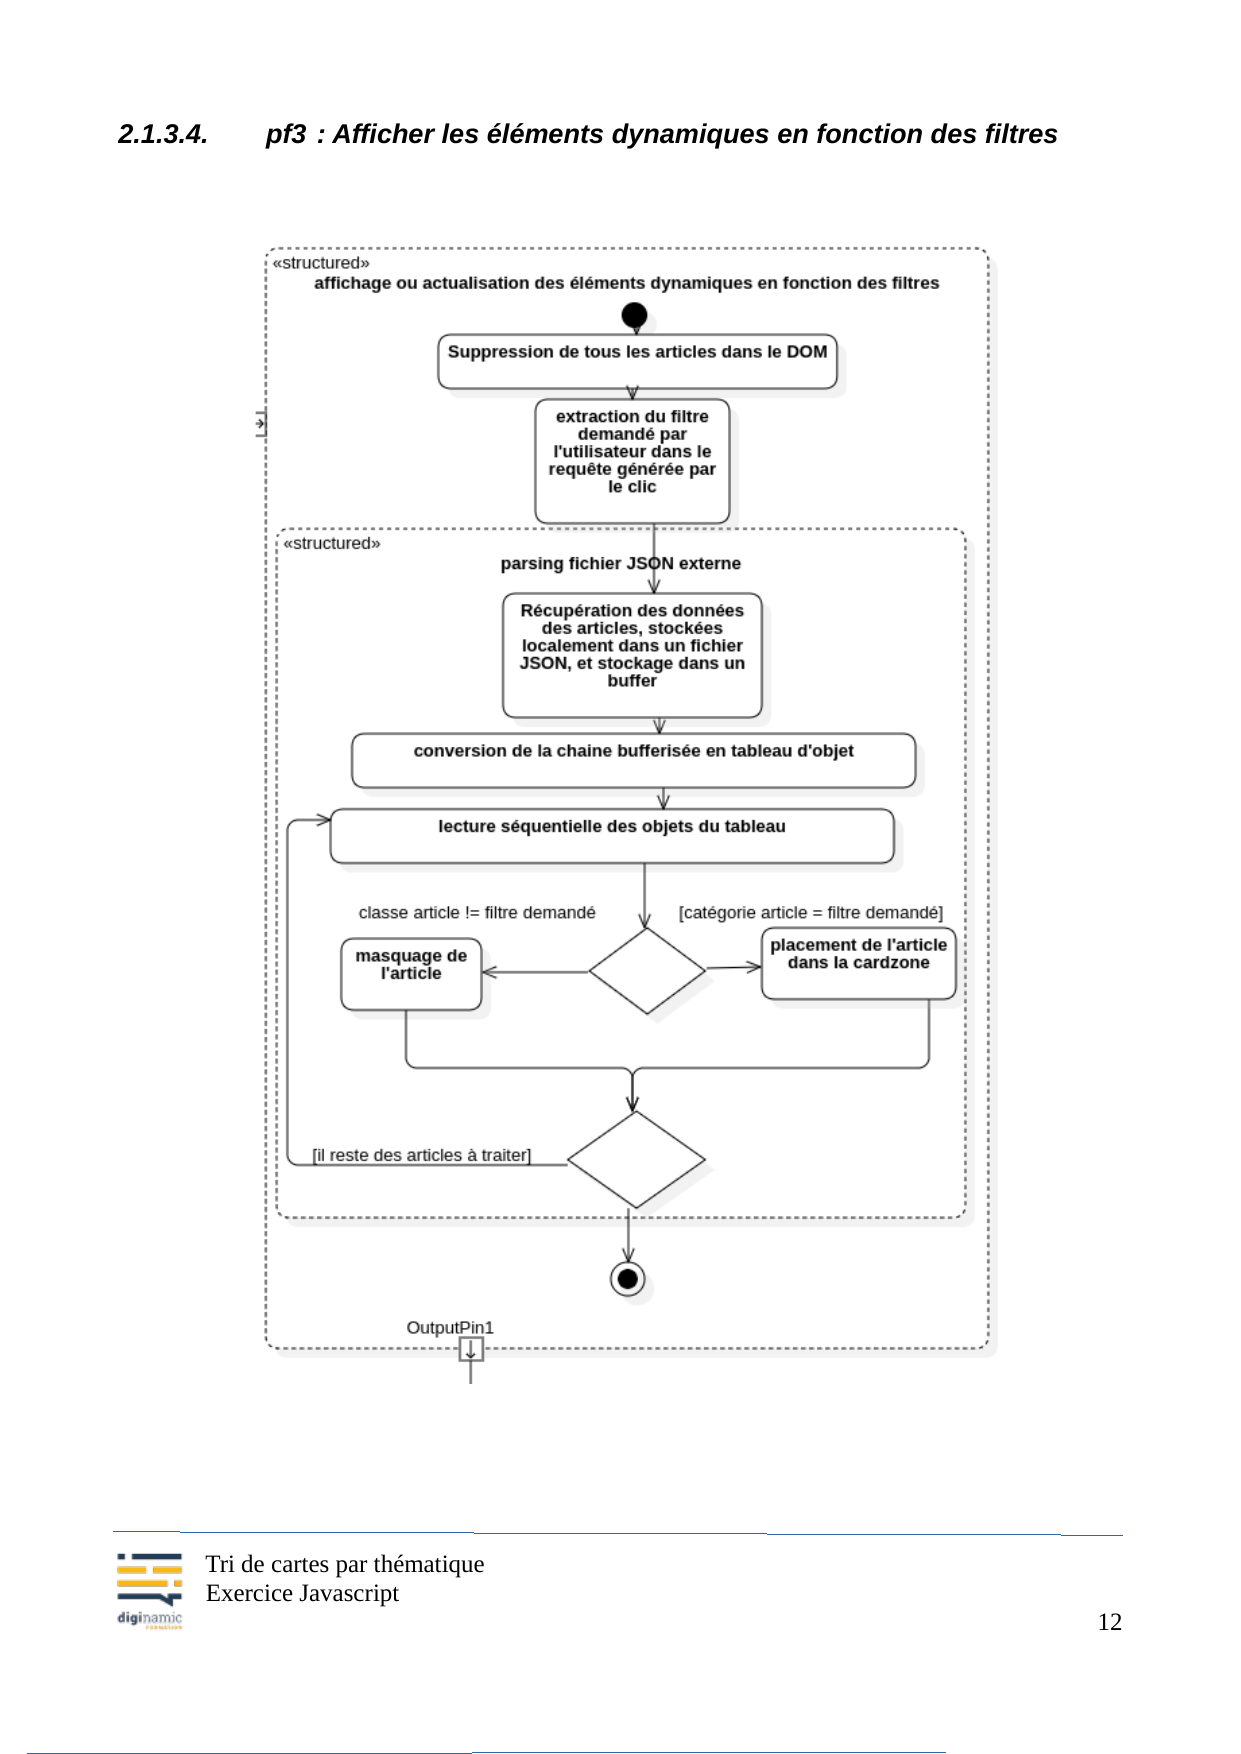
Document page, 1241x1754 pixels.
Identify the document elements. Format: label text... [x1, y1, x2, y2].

picture [115, 1551, 186, 1632]
picture [897, 202, 1012, 1384]
subtitle pf3 : Afficher les éléments dynamiques en fonction des filtres [118, 118, 1122, 149]
